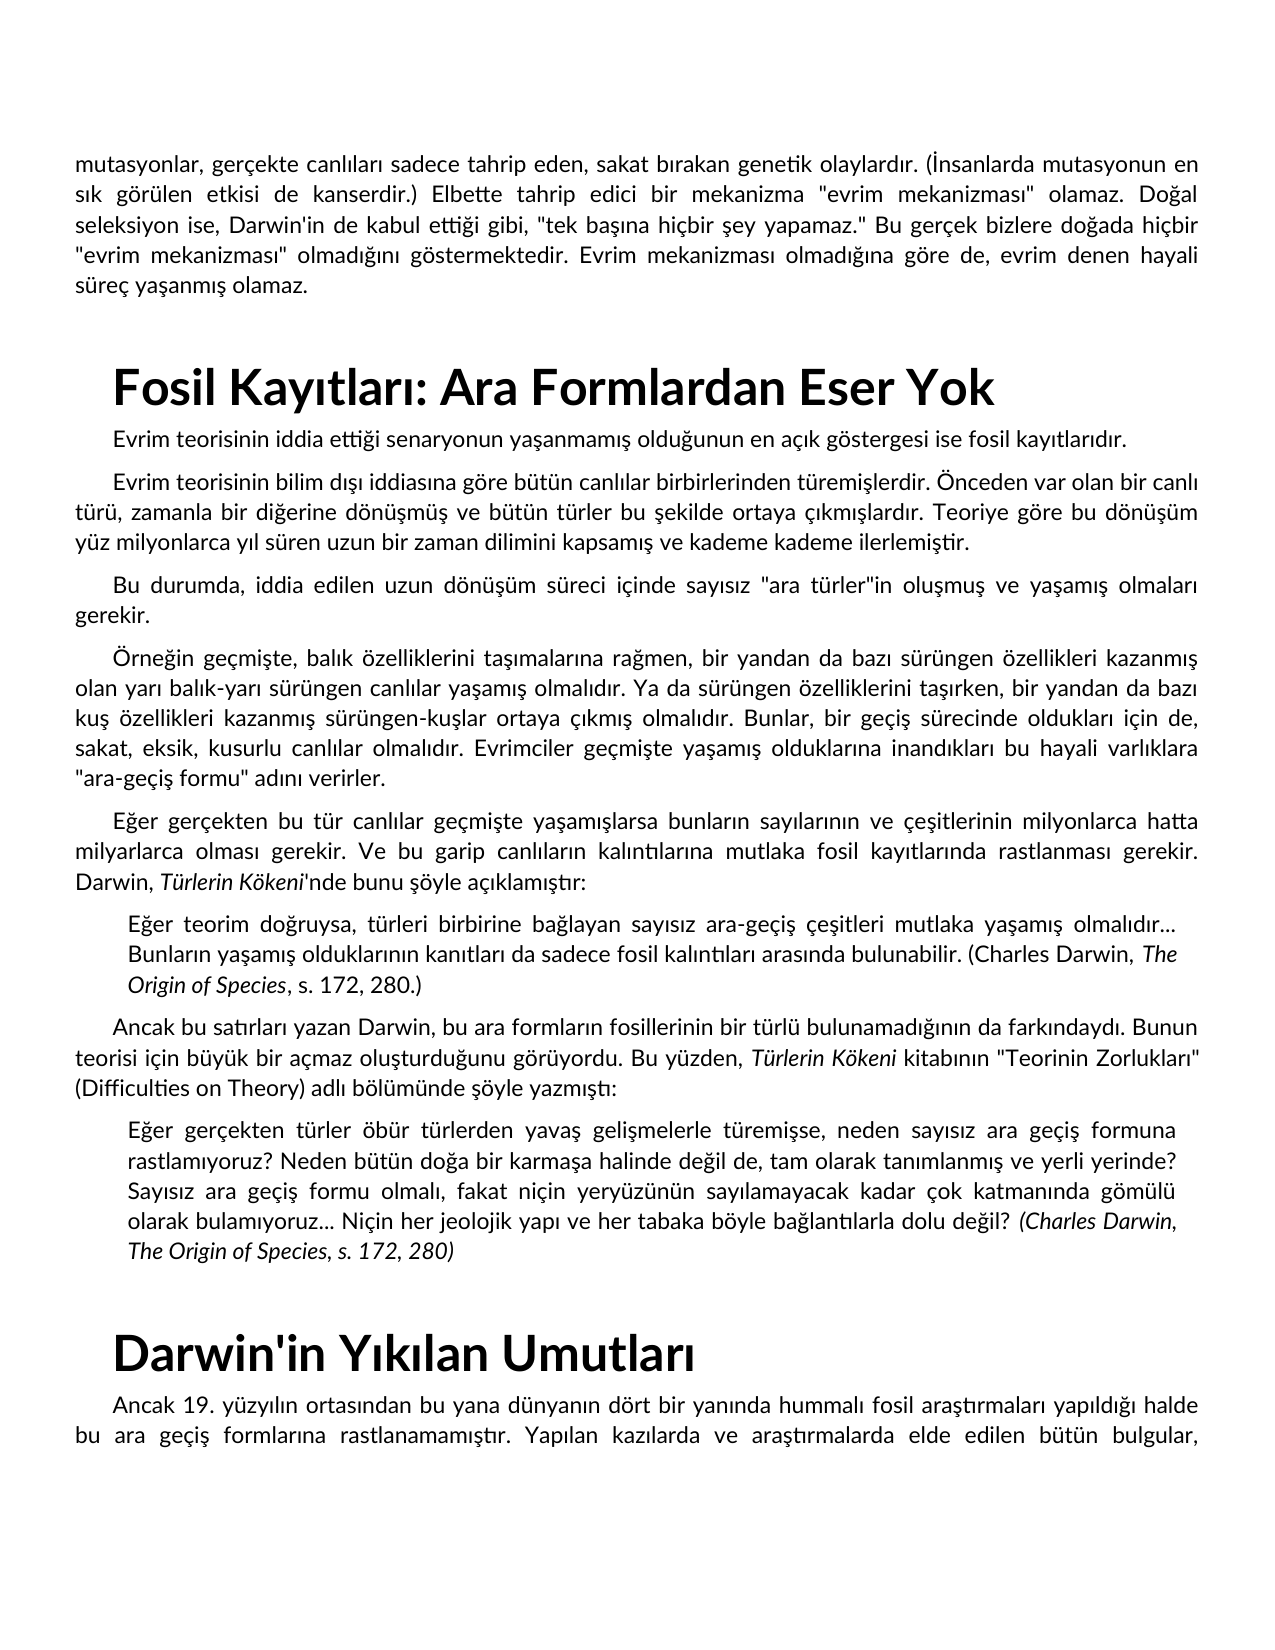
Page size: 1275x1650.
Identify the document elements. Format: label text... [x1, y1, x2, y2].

text Bu durumda, iddia edilen uzun dönüşüm süreci içinde sayısız "ara türler"in oluşmuş ve yaşamış olmaları gerekir. [75, 570, 1200, 628]
text Eğer gerçekten türler öbür türlerden yavaş gelişmelerle türemişse, neden sayısız ara geçiş formuna rastlamıyoruz? Neden bütün doğa bir karmaşa halinde değil de, tam olarak tanımlanmış ve yerli yerinde? Sayısız ara geçiş formu olmalı, fakat niçin yeryüzünün sayılamayacak kadar çok katmanında gömülü olarak bulamıyoruz... Niçin her jeolojik yapı ve her tabaka böyle bağlantılarla dolu değil? (Charles Darwin, The Origin of Species, s. 172, 280) [127, 1116, 1177, 1264]
subtitle Darwin'in Yıkılan Umutları [112, 1322, 1200, 1382]
subtitle Fosil Kayıtları: Ara Formlardan Eser Yok [112, 356, 1200, 416]
text Eğer teorim doğruysa, türleri birbirine bağlayan sayısız ara-geçiş çeşitleri mutlaka yaşamış olmalıdır... Bunların yaşamış olduklarının kanıtları da sadece fosil kalıntıları arasında bulunabilir. (Charles Darwin, The Origin of Species, s. 172, 280.) [127, 910, 1177, 998]
text Evrim teorisinin bilim dışı iddiasına göre bütün canlılar birbirlerinden türemişlerdir. Önceden var olan bir canlı türü, zamanla bir diğerine dönüşmüş ve bütün türler bu şekilde ortaya çıkmışlardır. Teoriye göre bu dönüşüm yüz milyonlarca yıl süren uzun bir zaman dilimini kapsamış ve kademe kademe ilerlemiştir. [75, 467, 1200, 555]
text Ancak bu satırları yazan Darwin, bu ara formların fosillerinin bir türlü bulunamadığının da farkındaydı. Bunun teorisi için büyük bir açmaz oluşturduğunu görüyordu. Bu yüzden, Türlerin Kökeni kitabının "Teorinin Zorlukları" (Difficulties on Theory) adlı bölümünde şöyle yazmıştı: [75, 1013, 1200, 1101]
text Ancak 19. yüzyılın ortasından bu yana dünyanın dört bir yanında hummalı fosil araştırmaları yapıldığı halde bu ara geçiş formlarına rastlanamamıştır. Yapılan kazılarda ve araştırmalarda elde edilen bütün bulgular, [75, 1391, 1200, 1448]
text Eğer gerçekten bu tür canlılar geçmişte yaşamışlarsa bunların sayılarının ve çeşitlerinin milyonlarca hatta milyarlarca olması gerekir. Ve bu garip canlıların kalıntılarına mutlaka fosil kayıtlarında rastlanması gerekir. Darwin, Türlerin Kökeni'nde bunu şöyle açıklamıştır: [75, 807, 1200, 895]
text Evrim teorisinin iddia ettiği senaryonun yaşanmamış olduğunun en açık göstergesi ise fosil kayıtlarıdır. [75, 424, 1200, 452]
text mutasyonlar, gerçekte canlıları sadece tahrip eden, sakat bırakan genetik olaylardır. (İnsanlarda mutasyonun en sık görülen etkisi de kanserdir.) Elbette tahrip edici bir mekanizma "evrim mekanizması" olamaz. Doğal seleksiyon ise, Darwin'in de kabul ettiği gibi, "tek başına hiçbir şey yapamaz." Bu gerçek bizlere doğada hiçbir "evrim mekanizması" olmadığını göstermektedir. Evrim mekanizması olmadığına göre de, evrim denen hayali süreç yaşanmış olamaz. [75, 150, 1200, 298]
text Örneğin geçmişte, balık özelliklerini taşımalarına rağmen, bir yandan da bazı sürüngen özellikleri kazanmış olan yarı balık-yarı sürüngen canlılar yaşamış olmalıdır. Ya da sürüngen özelliklerini taşırken, bir yandan da bazı kuş özellikleri kazanmış sürüngen-kuşlar ortaya çıkmış olmalıdır. Bunlar, bir geçiş sürecinde oldukları için de, sakat, eksik, kusurlu canlılar olmalıdır. Evrimciler geçmişte yaşamış olduklarına inandıkları bu hayali varlıklara "ara-geçiş formu" adını verirler. [75, 643, 1200, 792]
